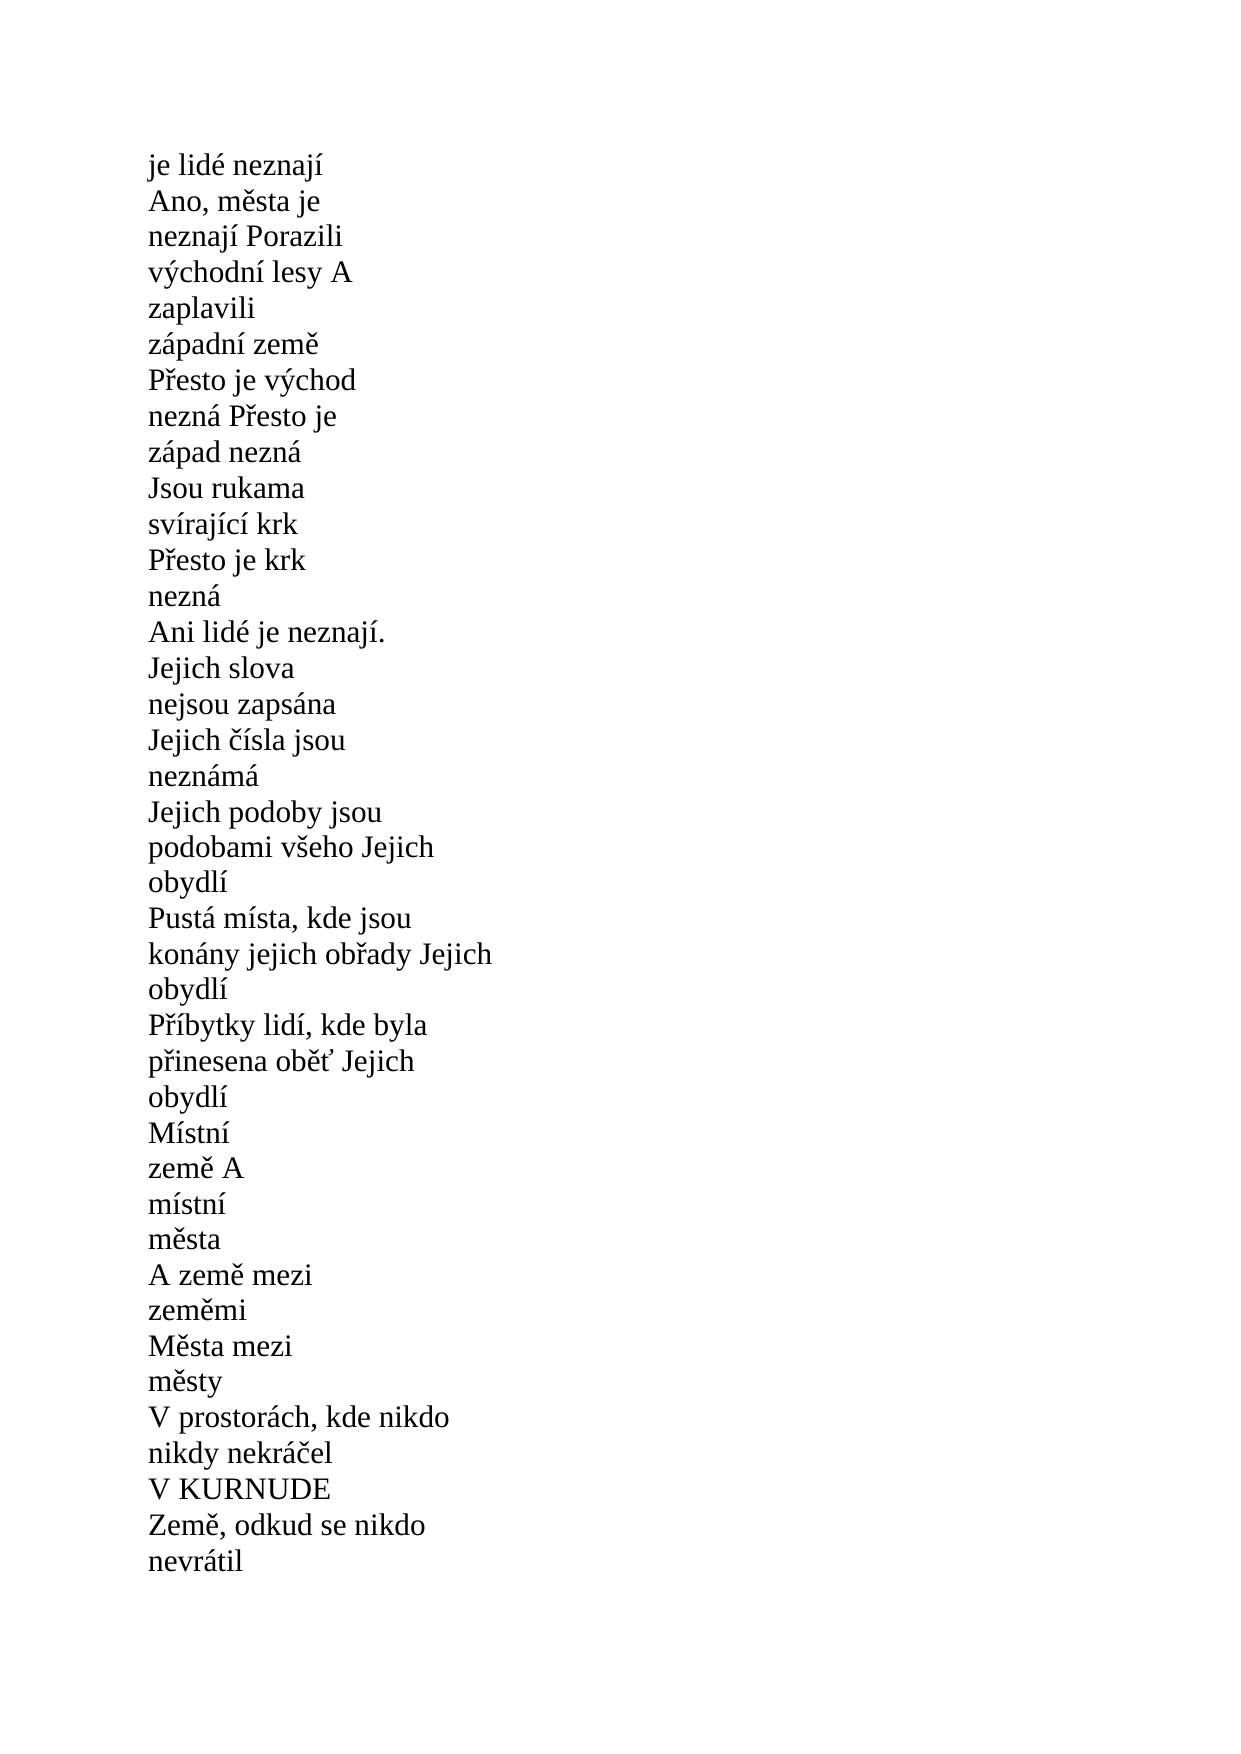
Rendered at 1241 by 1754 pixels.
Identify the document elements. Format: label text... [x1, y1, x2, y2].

text Místní země A místní města [148, 1114, 273, 1256]
text Ani lidé je neznají. [148, 613, 509, 649]
text A země mezi zeměmi Města mezi městy [148, 1256, 330, 1398]
text Jejich podoby jsou podobami všeho Jejich obydlí [148, 793, 446, 899]
text Pustá místa, kde jsou konány jejich obřady Jejich obydlí [148, 899, 505, 1006]
text Země, odkud se nikdo nevrátil [148, 1506, 509, 1578]
text V prostorách, kde nikdo nikdy nekráčel [148, 1398, 509, 1470]
text Příbytky lidí, kde byla přinesena oběť Jejich obydlí [148, 1006, 463, 1114]
text je lidé neznají Ano, města je neznají Porazili východní lesy A zaplavili západní země Přesto je východ nezná Přesto je západ nezná Jsou rukama svírající krk Přesto je krk nezná [148, 146, 359, 613]
text V KURNUDE [148, 1470, 509, 1506]
text Jejich slova nejsou zapsána Jejich čísla jsou neznámá [148, 649, 378, 793]
